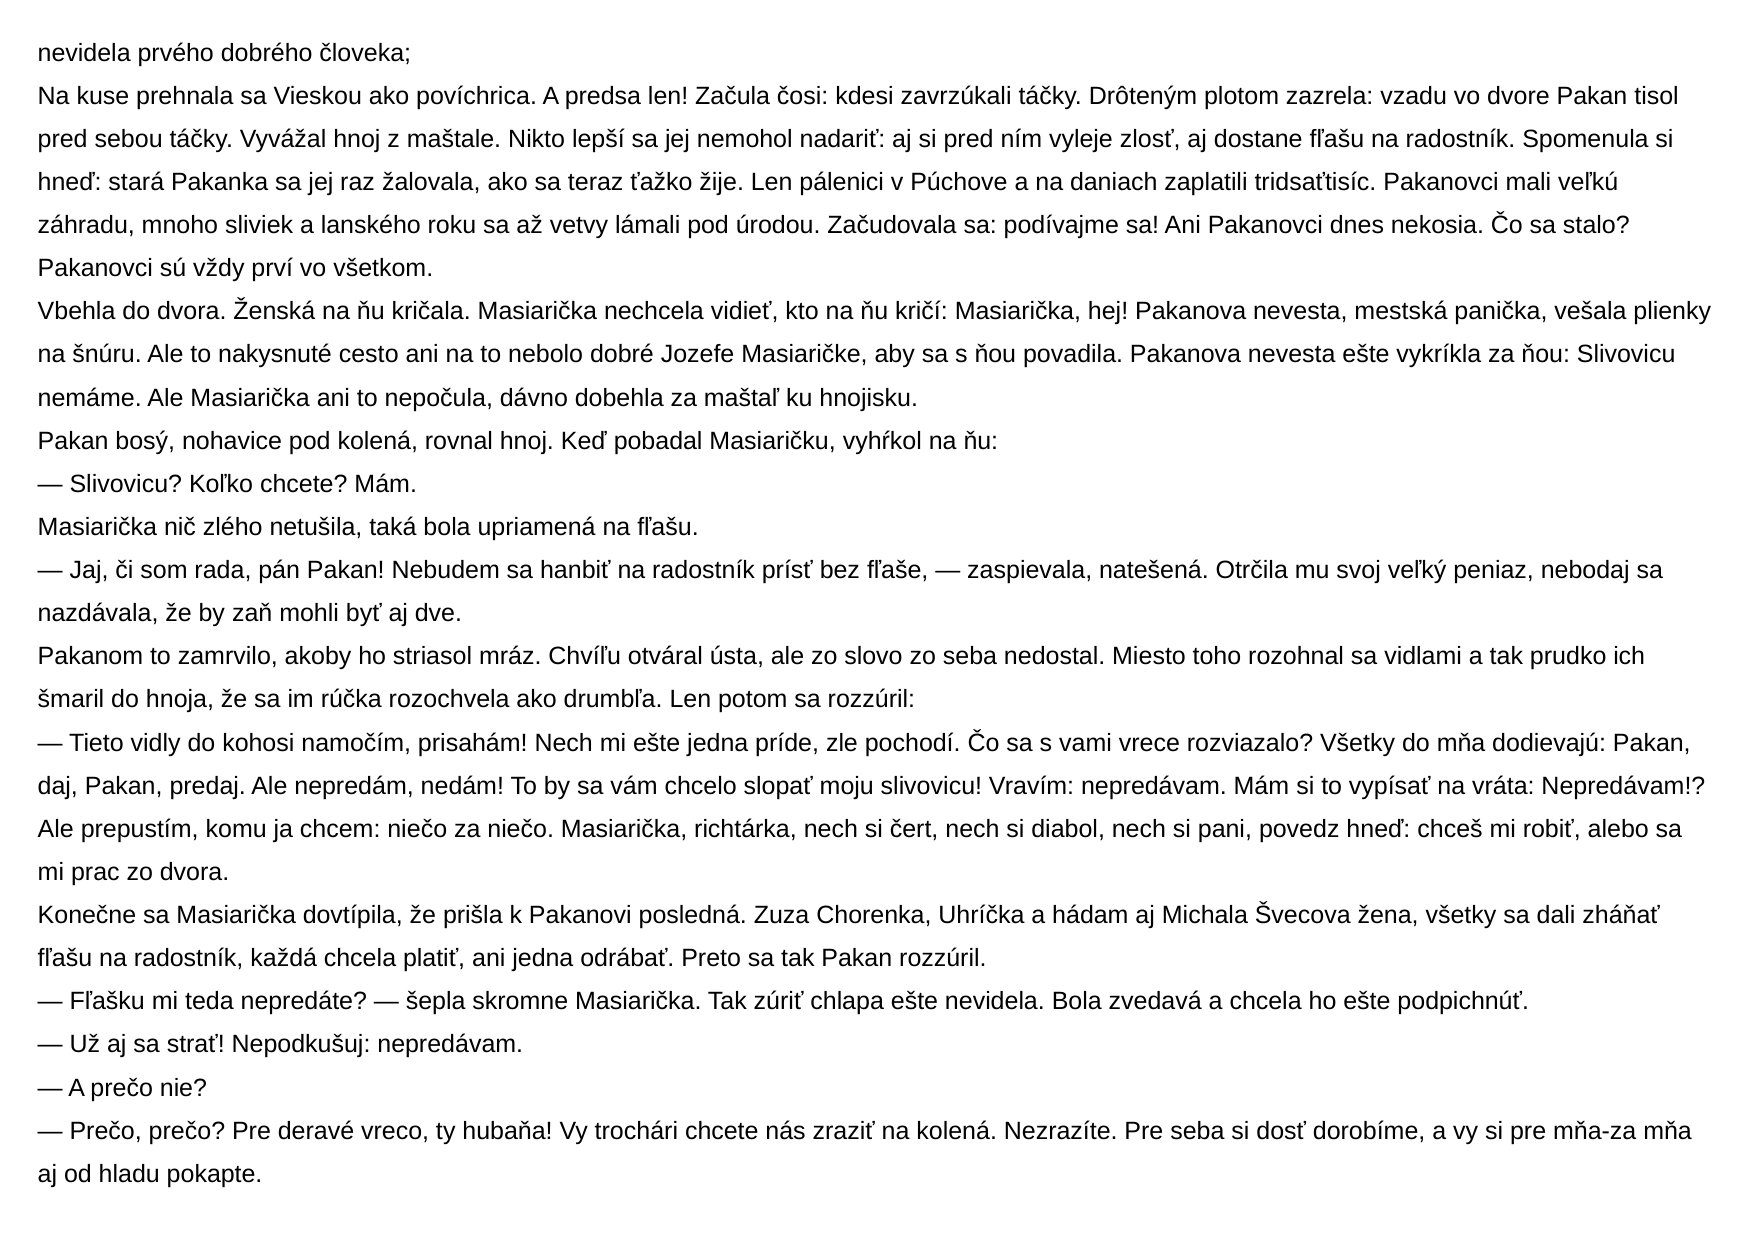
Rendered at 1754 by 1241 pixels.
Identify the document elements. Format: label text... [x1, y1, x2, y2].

text Konečne sa Masiarička dovtípila, že prišla k Pakanovi posledná. Zuza Chorenka, Uhríčka a hádam aj Michala Švecova žena, všetky sa dali zháňať fľašu na radostník, každá chcela platiť, ani jedna odrábať. Preto sa tak Pakan rozzúril. [37, 900, 1716, 972]
text — Už aj sa strať! Nepodkušuj: nepredávam. [37, 1029, 1716, 1058]
text nevidela prvého dobrého človeka; [37, 37, 1716, 66]
text Na kuse prehnala sa Vieskou ako povíchrica. A predsa len! Začula čosi: kdesi zavrzúkali táčky. Drôteným plotom zazrela: vzadu vo dvore Pakan tisol pred sebou táčky. Vyvážal hnoj z maštale. Nikto lepší sa jej nemohol nadariť: aj si pred ním vyleje zlosť, aj dostane fľašu na radostník. Spomenula si hneď: stará Pakanka sa jej raz žalovala, ako sa teraz ťažko žije. Len pálenici v Púchove a na daniach zaplatili tridsaťtisíc. Pakanovci mali veľkú záhradu, mnoho sliviek a lanského roku sa až vetvy lámali pod úrodou. Začudovala sa: podívajme sa! Ani Pakanovci dnes nekosia. Čo sa stalo? Pakanovci sú vždy prví vo všetkom. [37, 81, 1716, 282]
text — Prečo, prečo? Pre deravé vreco, ty hubaňa! Vy trochári chcete nás zraziť na kolená. Nezrazíte. Pre seba si dosť dorobíme, a vy si pre mňa-za mňa aj od hladu pokapte. [37, 1116, 1716, 1187]
text — Slivovicu? Koľko chcete? Mám. [37, 469, 1716, 497]
text Masiarička nič zlého netušila, taká bola upriamená na fľašu. [37, 512, 1716, 541]
text Pakanom to zamrvilo, akoby ho striasol mráz. Chvíľu otváral ústa, ale zo slovo zo seba nedostal. Miesto toho rozohnal sa vidlami a tak prudko ich šmaril do hnoja, že sa im rúčka rozochvela ako drumbľa. Len potom sa rozzúril: [37, 641, 1716, 713]
text — Tieto vidly do kohosi namočím, prisahám! Nech mi ešte jedna príde, zle pochodí. Čo sa s vami vrece rozviazalo? Všetky do mňa dodievajú: Pakan, daj, Pakan, predaj. Ale nepredám, nedám! To by sa vám chcelo slopať moju slivovicu! Vravím: nepredávam. Mám si to vypísať na vráta: Nepredávam!? Ale prepustím, komu ja chcem: niečo za niečo. Masiarička, richtárka, nech si čert, nech si diabol, nech si pani, povedz hneď: chceš mi robiť, alebo sa mi prac zo dvora. [37, 727, 1716, 886]
text — A prečo nie? [37, 1072, 1716, 1101]
text Vbehla do dvora. Ženská na ňu kričala. Masiarička nechcela vidieť, kto na ňu kričí: Masiarička, hej! Pakanova nevesta, mestská panička, vešala plienky na šnúru. Ale to nakysnuté cesto ani na to nebolo dobré Jozefe Masiaričke, aby sa s ňou povadila. Pakanova nevesta ešte vykríkla za ňou: Slivovicu nemáme. Ale Masiarička ani to nepočula, dávno dobehla za maštaľ ku hnojisku. [37, 296, 1716, 411]
text — Jaj, či som rada, pán Pakan! Nebudem sa hanbiť na radostník prísť bez fľaše, — zaspievala, natešená. Otrčila mu svoj veľký peniaz, nebodaj sa nazdávala, že by zaň mohli byť aj dve. [37, 555, 1716, 627]
text Pakan bosý, nohavice pod kolená, rovnal hnoj. Keď pobadal Masiaričku, vyhŕkol na ňu: [37, 426, 1716, 454]
text — Fľašku mi teda nepredáte? — šepla skromne Masiarička. Tak zúriť chlapa ešte nevidela. Bola zvedavá a chcela ho ešte podpichnúť. [37, 986, 1716, 1015]
